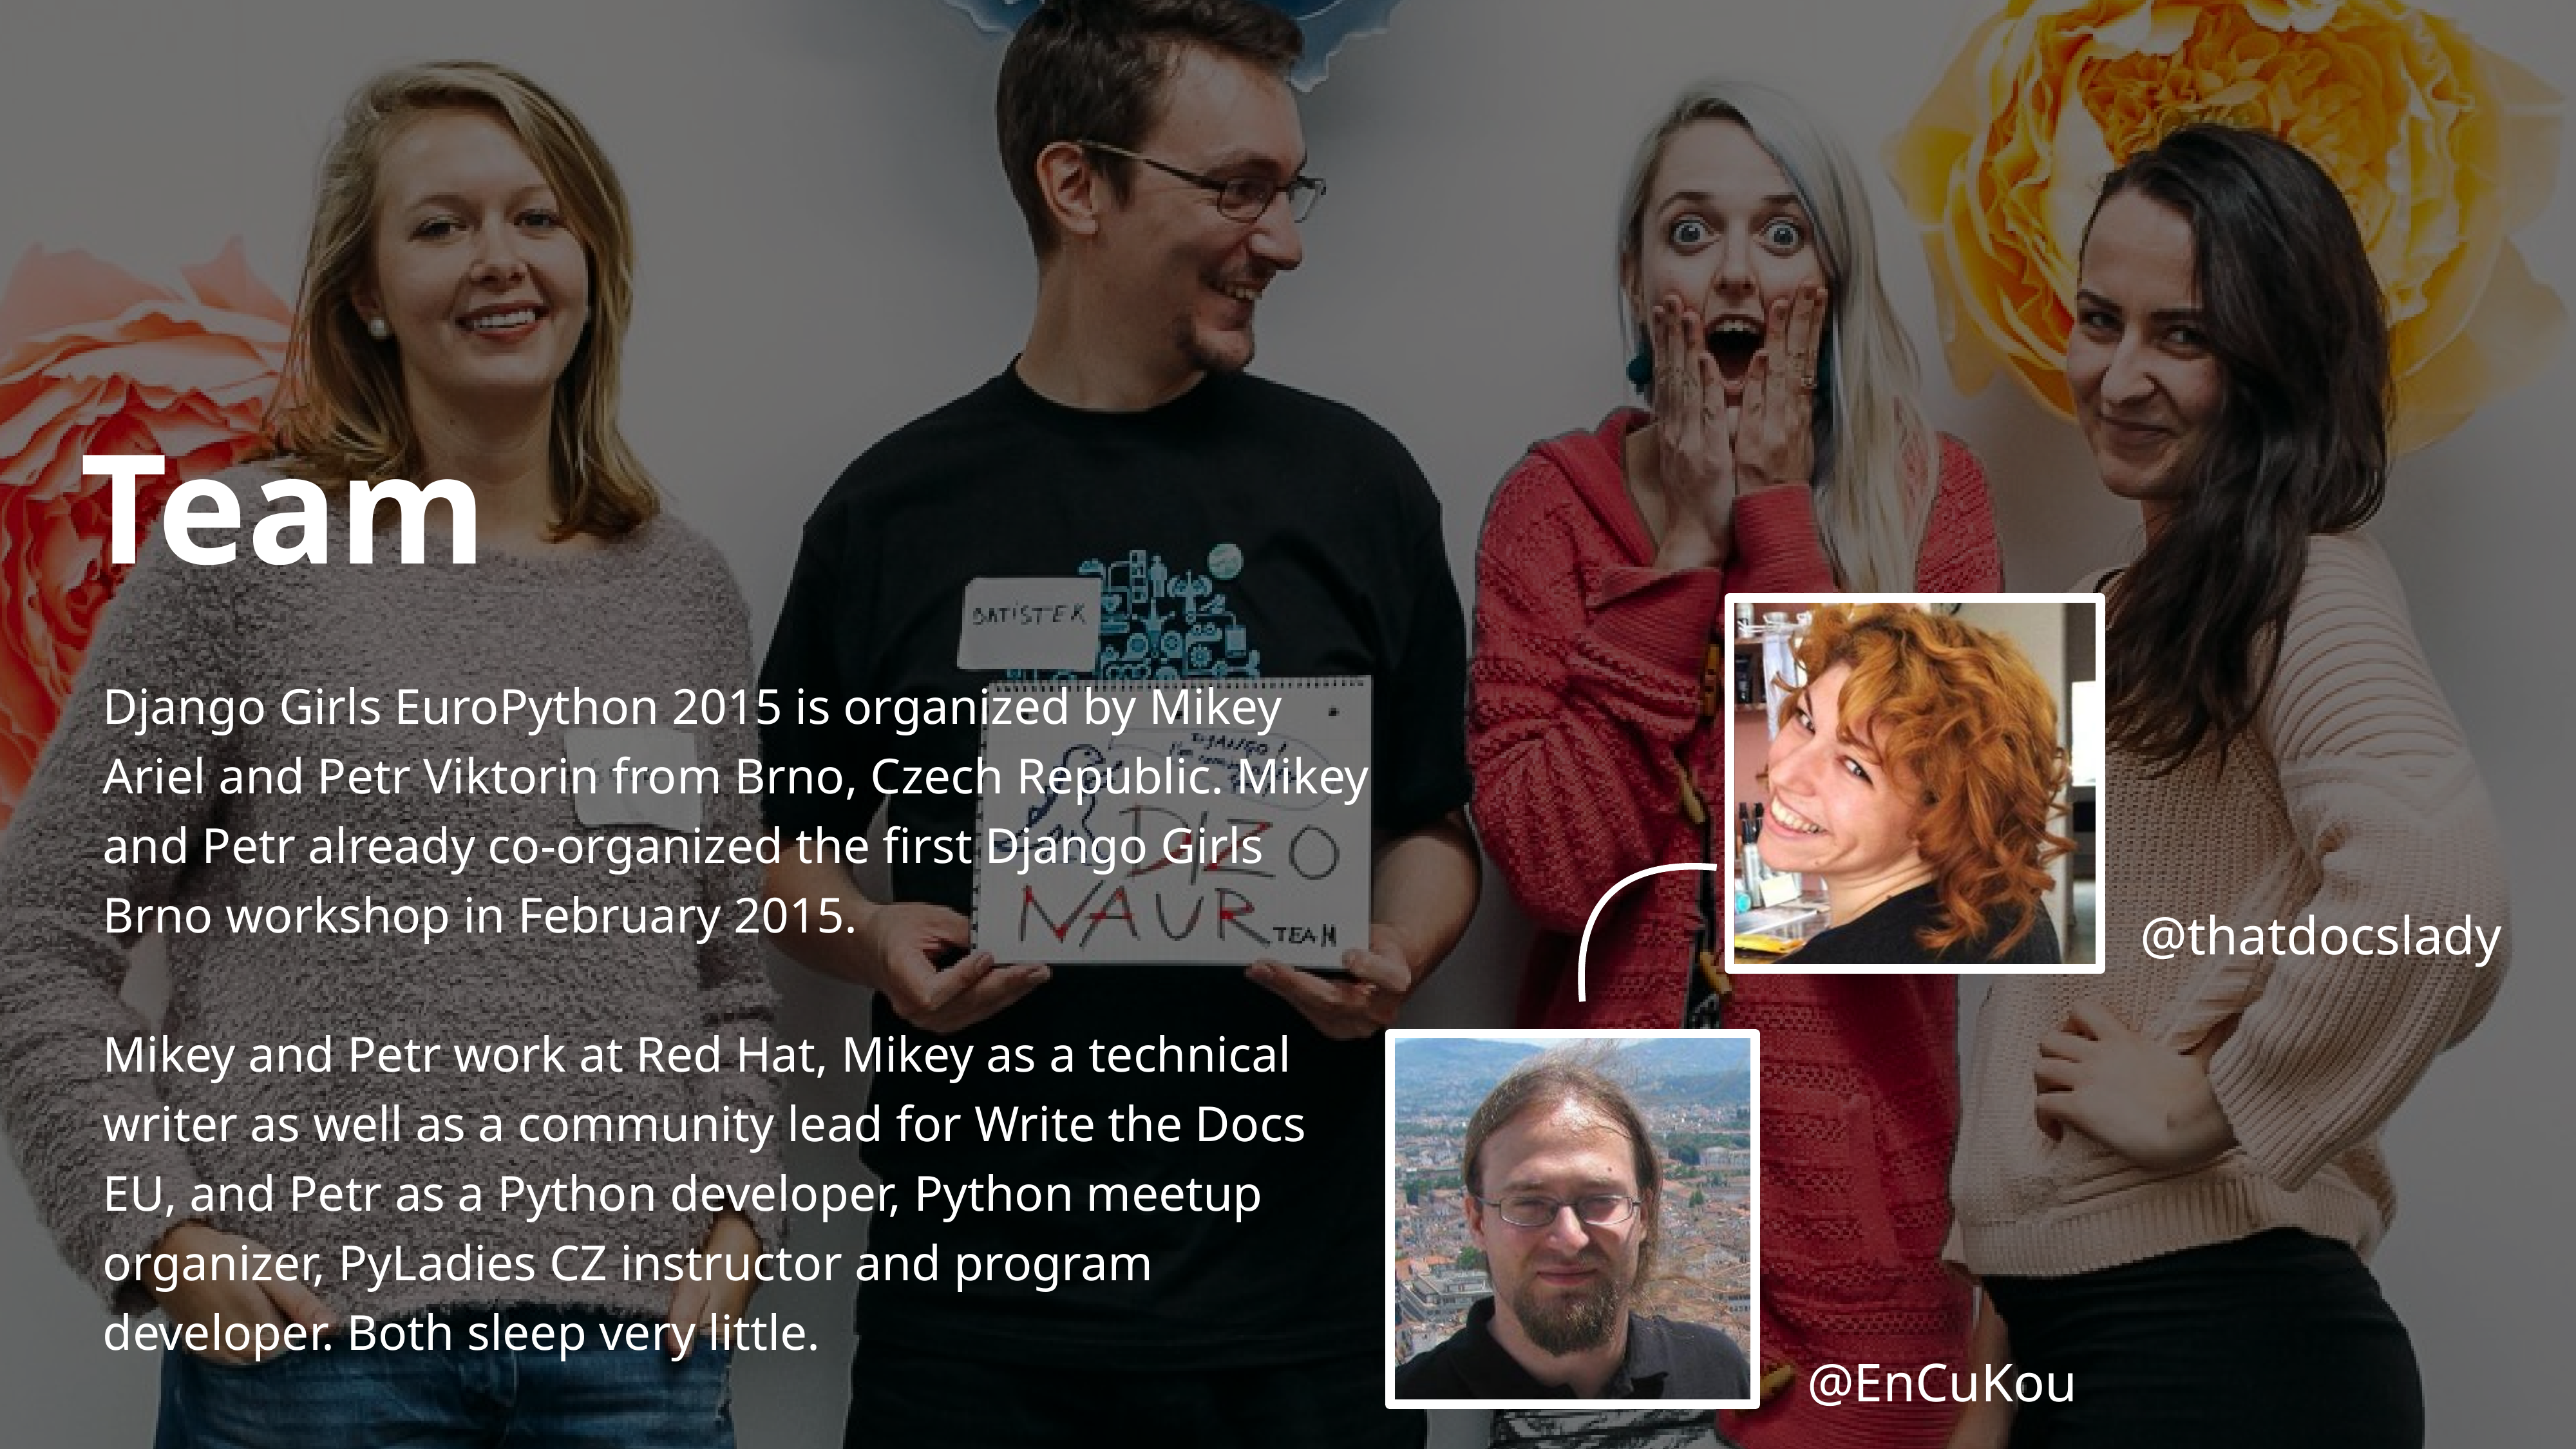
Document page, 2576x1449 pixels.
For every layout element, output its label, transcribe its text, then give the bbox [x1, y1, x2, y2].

text_box [0, 0, 2576, 1449]
text_box @EnCuKou [1801, 1343, 2083, 1417]
title Team [80, 382, 2300, 624]
picture [1394, 1038, 1750, 1400]
picture [1734, 603, 2096, 965]
text_box @thatdocslady [2134, 897, 2508, 971]
text_box Django Girls EuroPython 2015 is organized by Mikey Ariel and Petr Viktorin from Brno, Czech Republic. Mikey and Petr already co-organized the first Django Girls Brno workshop in February 2015. Mikey and Petr work at Red Hat, Mikey as a technical writer as well as a community lead for Write the Docs EU, and Petr as a Python developer, Python meetup organizer, PyLadies CZ instructor and program developer. Both sleep very little. [97, 659, 1382, 1365]
